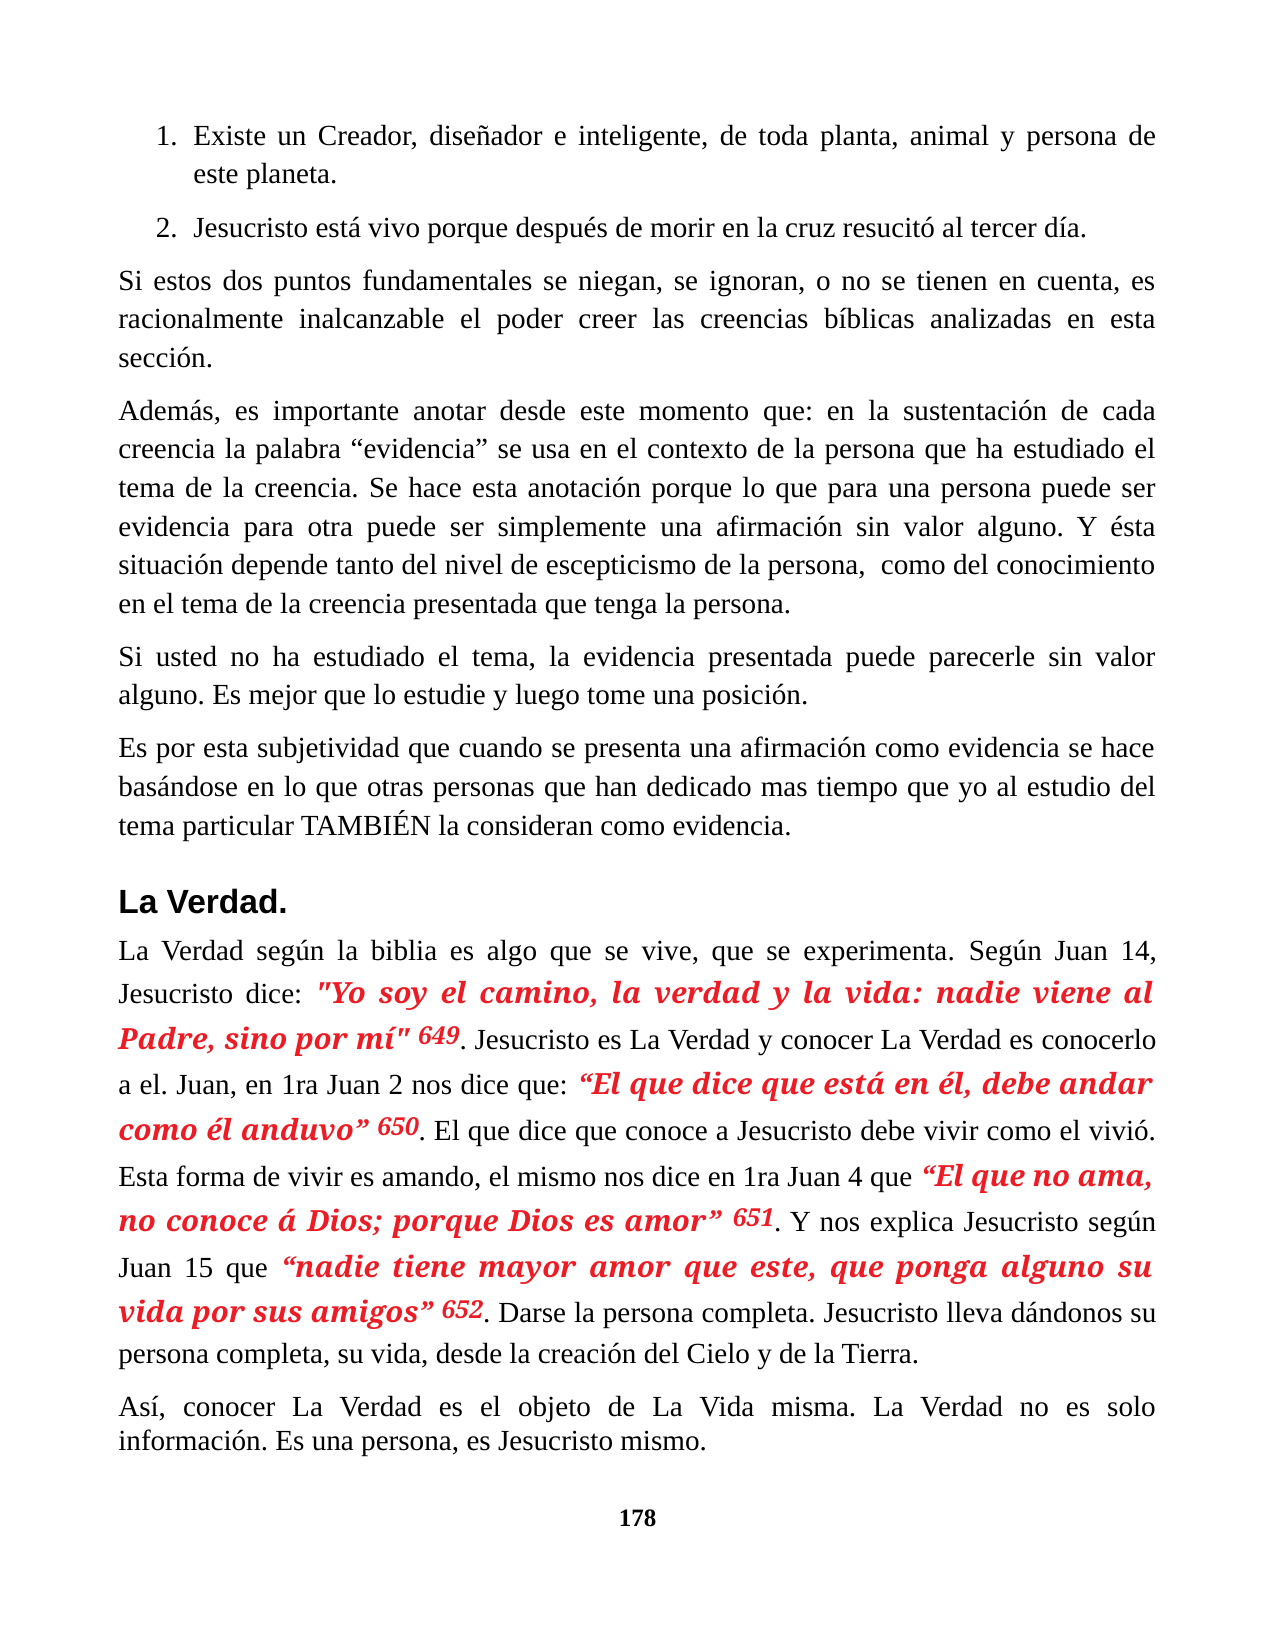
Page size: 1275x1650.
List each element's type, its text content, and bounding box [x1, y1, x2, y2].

text La Verdad según la biblia es algo que se vive, que se experimenta. Según Juan 14, Jesucristo dice: "Yo soy el camino, la verdad y la vida: nadie viene al Padre, sino por mí" . Jesucristo es La Verdad y conocer La Verdad es conocerlo a el. Juan, en 1ra Juan 2 nos dice que: “El que dice que está en él, debe andar como él anduvo” . El que dice que conoce a Jesucristo debe vivir como el vivió. Esta forma de vivir es amando, el mismo nos dice en 1ra Juan 4 que “El que no ama, no conoce á Dios; porque Dios es amor” . Y nos explica Jesucristo según Juan 15 que “nadie tiene mayor amor que este, que ponga alguno su vida por sus amigos” . Darse la persona completa. Jesucristo lleva dándonos su persona completa, su vida, desde la creación del Cielo y de la Tierra. [118, 933, 1157, 1370]
text Si estos dos puntos fundamentales se niegan, se ignoran, o no se tienen en cuenta, es racionalmente inalcanzable el poder creer las creencias bíblicas analizadas en esta sección. [118, 263, 1157, 373]
text Si usted no ha estudiado el tema, la evidencia presentada puede parecerle sin valor alguno. Es mejor que lo estudie y luego tome una posición. [118, 639, 1157, 711]
text Es por esta subjetividad que cuando se presenta una afirmación como evidencia se hace basándose en lo que otras personas que han dedicado mas tiempo que yo al estudio del tema particular TAMBIÉN la consideran como evidencia. [118, 731, 1157, 841]
text Así, conocer La Verdad es el objeto de La Vida misma. La Verdad no es solo información. Es una persona, es Jesucristo mismo. [118, 1389, 1157, 1457]
list Existe un Creador, diseñador e inteligente, de toda planta, animal y persona de este planeta. [156, 118, 1157, 190]
list Jesucristo está vivo porque después de morir en la cruz resucitó al tercer día. [156, 210, 1157, 243]
subtitle La Verdad. [118, 882, 1157, 920]
text Además, es importante anotar desde este momento que: en la sustentación de cada creencia la palabra “evidencia” se usa en el contexto de la persona que ha estudiado el tema de la creencia. Se hace esta anotación porque lo que para una persona puede ser evidencia para otra puede ser simplemente una afirmación sin valor alguno. Y ésta situación depende tanto del nivel de escepticismo de la persona, como del conocimiento en el tema de la creencia presentada que tenga la persona. [118, 393, 1157, 619]
